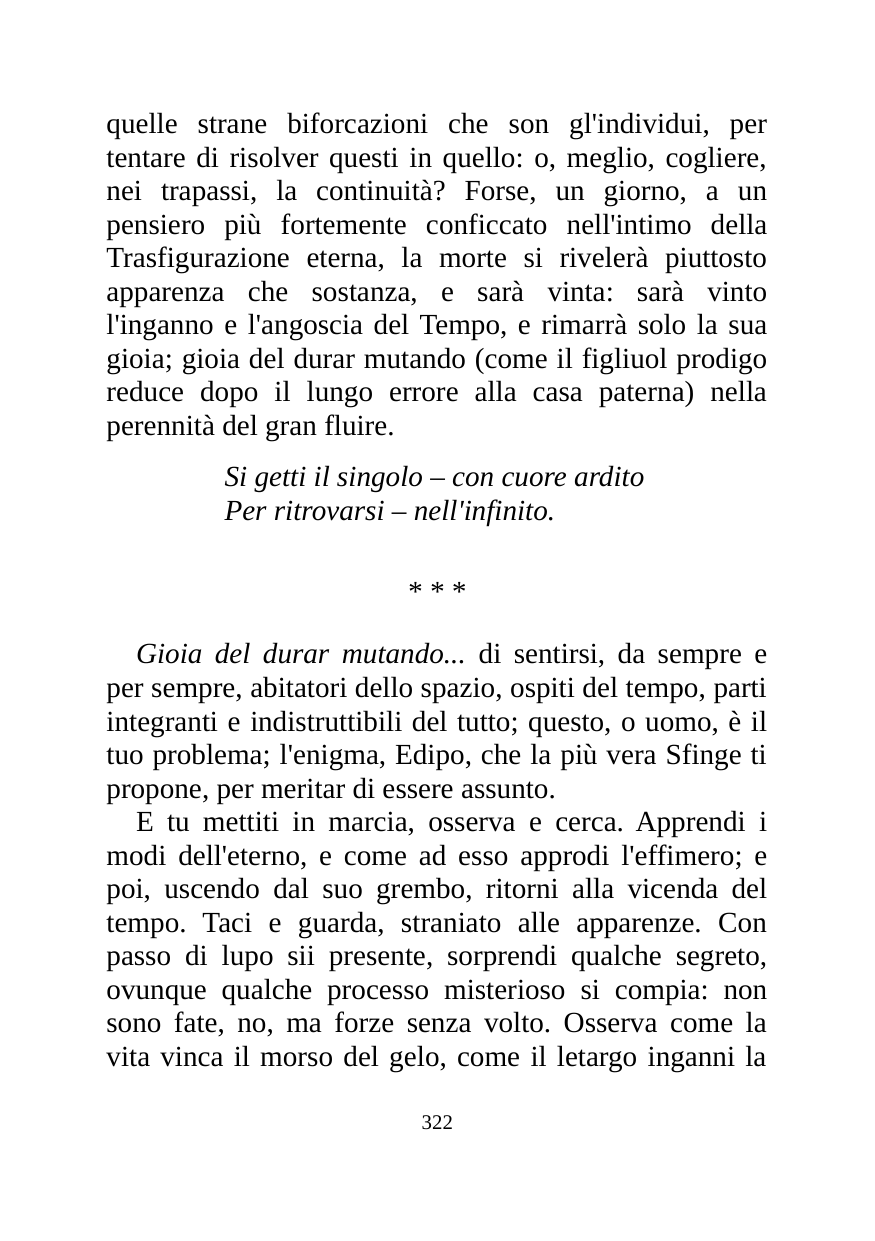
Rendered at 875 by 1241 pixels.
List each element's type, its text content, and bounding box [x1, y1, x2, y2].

text E tu mettiti in marcia, osserva e cerca. Apprendi i modi dell'eterno, e come ad esso approdi l'effimero; e poi, uscendo dal suo grembo, ritorni alla vicenda del tempo. Taci e guarda, straniato alle apparenze. Con passo di lupo sii presente, sorprendi qualche segreto, ovunque qualche processo misterioso si compia: non sono fate, no, ma forze senza volto. Osserva come la vita vinca il morso del gelo, come il letargo inganni la [106, 804, 768, 1073]
text * * * [106, 574, 768, 607]
text quelle strane biforcazioni che son gl'individui, per tentare di risolver questi in quello: o, meglio, cogliere, nei trapassi, la continuità? Forse, un giorno, a un pensiero più fortemente conficcato nell'intimo della Trasfigurazione eterna, la morte si rivelerà piuttosto apparenza che sostanza, e sarà vinta: sarà vinto l'inganno e l'angoscia del Tempo, e rimarrà solo la sua gioia; gioia del durar mutando (come il figliuol prodigo reduce dopo il lungo errore alla casa paterna) nella perennità del gran fluire. [106, 106, 768, 442]
text Si getti il singolo – con cuore ardito Per ritrovarsi – nell'infinito. [224, 459, 768, 526]
text Gioia del durar mutando... di sentirsi, da sempre e per sempre, abitatori dello spazio, ospiti del tempo, parti integranti e indistruttibili del tutto; questo, o uomo, è il tuo problema; l'enigma, Edipo, che la più vera Sfinge ti propone, per meritar di essere assunto. [106, 637, 768, 804]
